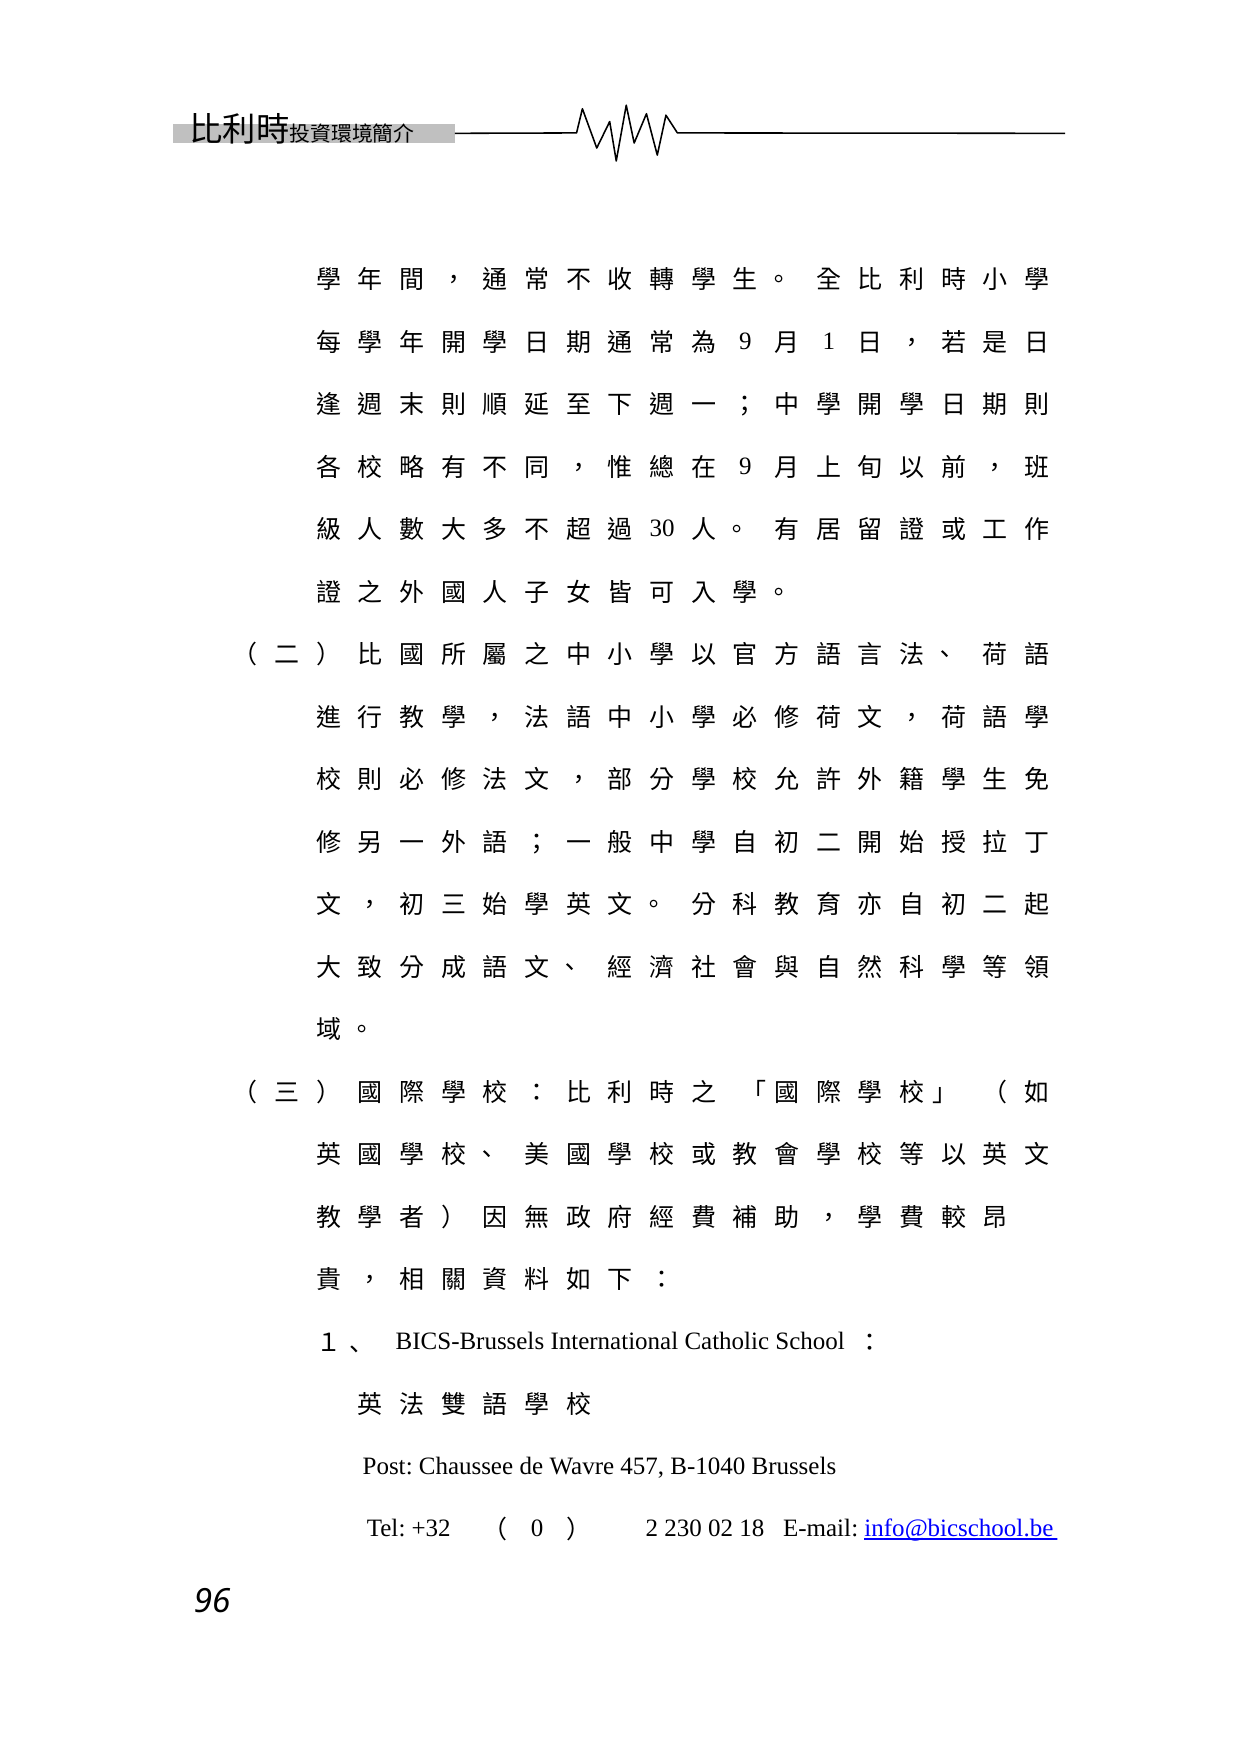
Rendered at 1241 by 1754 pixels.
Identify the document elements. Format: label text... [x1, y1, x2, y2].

text １、BICS-Brussels International Catholic School： [281, 1299, 1058, 1361]
text Post: Chaussee de Wavre 457, B-1040 Brussels [330, 1424, 1058, 1486]
text Tel: +32 （0） 2 230 02 18 E-mail: info@bicschool.be [330, 1486, 1058, 1549]
text （三）國際學校：比利時之「國際學校」（如英國學校、美國學校或教會學校等以英文教學者）因無政府經費補助，學費較昂貴，相關資料如下： [207, 1049, 1058, 1299]
text （二）比國所屬之中小學以官方語言法、荷語進行教學，法語中小學必修荷文，荷語學校則必修法文，部分學校允許外籍學生免修另一外語；一般中學自初二開始授拉丁文，初三始學英文。分科教育亦自初二起大致分成語文、經濟社會與自然科學等領域。 [207, 611, 1058, 1049]
text 英法雙語學校 [330, 1361, 1058, 1424]
text 學年間，通常不收轉學生。全比利時小學每學年開學日期通常為9月1日，若是日逢週末則順延至下週一；中學開學日期則各校略有不同，惟總在9月上旬以前，班級人數大多不超過30人。有居留證或工作證之外國人子女皆可入學。 [207, 236, 1058, 611]
